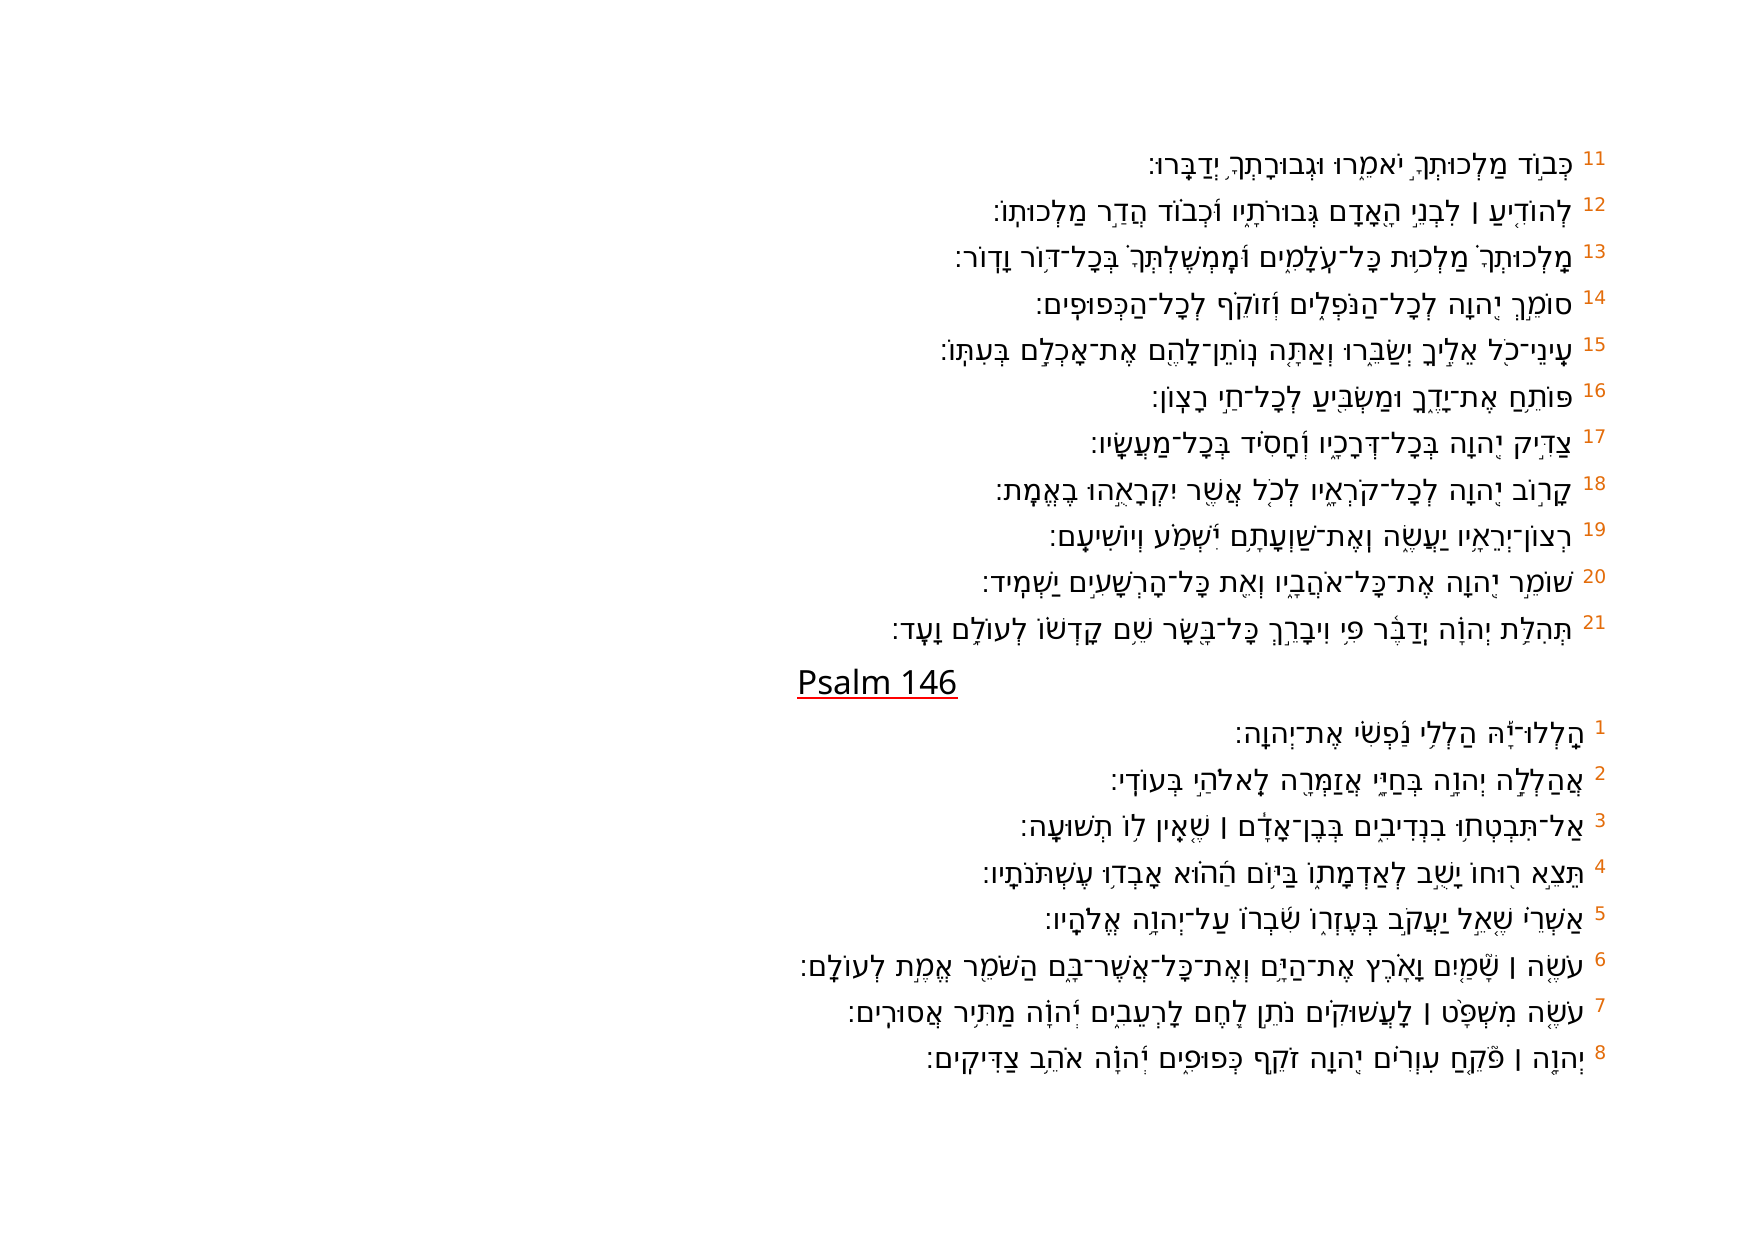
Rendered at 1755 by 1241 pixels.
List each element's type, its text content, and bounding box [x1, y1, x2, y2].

text 14 סוֹמֵ֣ךְ יְ֭הוָה לְכָל־הַנֹּפְלִ֑ים וְ֝זוֹקֵ֗ף לְכָל־הַכְּפוּפִֽים׃ ‬‬‬‬ [148, 287, 1606, 321]
text 13 מַֽלְכוּתְךָ֗ מַלְכ֥וּת כָּל־עֹֽלָמִ֑ים וּ֝מֶֽמְשֶׁלְתְּךָ֗ בְּכָל־דּ֥וֹר וָדֽוֹר׃ ‬‬‬‬ [148, 241, 1606, 274]
text 4 תֵּצֵ֣א ר֭וּחוֹ יָשֻׁ֣ב לְאַדְמָת֑וֹ בַּיּ֥וֹם הַ֝ה֗וּא אָבְד֥וּ עֶשְׁתֹּנֹתָֽיו׃ ‬‬‬‬ [148, 856, 1606, 890]
text 15 עֵֽינֵי־כֹ֭ל אֵלֶ֣יךָ יְשַׂבֵּ֑רוּ וְאַתָּ֤ה נֽוֹתֵן־לָהֶ֖ם אֶת־אָכְלָ֣ם בְּעִתּֽוֹ׃ ‬‬‬‬ [148, 333, 1606, 367]
text 16 פּוֹתֵ֥חַ אֶת־יָדֶ֑ךָ וּמַשְׂבִּ֖יעַ לְכָל־חַ֣י רָצֽוֹן׃ ‬‬‬‬ [148, 380, 1606, 414]
text 21 תְּהִלַּ֥ת יְהוָ֗ה יְֽדַבֶּ֫ר פִּ֥י וִיבָרֵ֣ךְ כָּל־בָּ֭שָׂר שֵׁ֥ם קָדְשׁ֗וֹ לְעוֹלָ֥ם וָעֶֽד׃ ‬‬‬‬ [148, 612, 1606, 646]
text 1 הַֽלְלוּ־יָ֡הּ הַלְלִ֥י נַ֝פְשִׁ֗י אֶת־יְהוָֽה׃ [148, 717, 1606, 751]
text 6 עֹשֶׂ֤ה ׀ שָׁ֘מַ֤יִם וָאָ֗רֶץ אֶת־הַיָּ֥ם וְאֶת־כָּל־אֲשֶׁר־בָּ֑ם הַשֹּׁמֵ֖ר אֱמֶ֣ת לְעוֹלָֽם׃ ‬‬‬‬ [148, 949, 1606, 983]
text 2 אֲהַלְלָ֣ה יְהוָ֣ה בְּחַיָּ֑י אֲזַמְּרָ֖ה לֵֽאלֹהַ֣י בְּעוֹדִֽי׃ ‬‬‬‬ [148, 763, 1606, 797]
text Psalm 146 [148, 659, 1606, 704]
text 3 אַל־תִּבְטְח֥וּ בִנְדִיבִ֑ים בְּבֶן־אָדָ֓ם ׀ שֶׁ֤אֵֽין ל֥וֹ תְשׁוּעָֽה׃ ‬‬‬‬ [148, 809, 1606, 843]
text 18 קָר֣וֹב יְ֭הוָה לְכָל־קֹרְאָ֑יו לְכֹ֤ל אֲשֶׁ֖ר יִקְרָאֻ֣הוּ בֶאֱמֶֽת׃ ‬‬‬‬ [148, 473, 1606, 507]
text 12 לְהוֹדִ֤יעַ ׀ לִבְנֵ֣י הָ֭אָדָם גְּבוּרֹתָ֑יו וּ֝כְב֗וֹד הֲדַ֣ר מַלְכוּתֽוֹ׃ ‬‬‬‬ [148, 194, 1606, 228]
text 20 שׁוֹמֵ֣ר יְ֭הוָה אֶת־כָּל־אֹהֲבָ֑יו וְאֵ֖ת כָּל־הָרְשָׁעִ֣ים יַשְׁמִֽיד׃ ‬‬‬‬ [148, 566, 1606, 600]
text 11 כְּב֣וֹד מַלְכוּתְךָ֣ יֹאמֵ֑רוּ וּגְבוּרָתְךָ֥ יְדַבֵּֽרוּ׃ ‬‬‬‬ [148, 148, 1606, 182]
text 19 רְצוֹן־יְרֵאָ֥יו יַעֲשֶׂ֑ה וְֽאֶת־שַׁוְעָתָ֥ם יִ֝שְׁמַ֗ע וְיוֹשִׁיעֵֽם׃ ‬‬‬‬ [148, 519, 1606, 553]
text 7 עֹשֶׂ֤ה מִשְׁפָּ֨ט ׀ לָעֲשׁוּקִ֗ים נֹתֵ֣ן לֶ֭חֶם לָרְעֵבִ֑ים יְ֝הוָ֗ה מַתִּ֥יר אֲסוּרִֽים׃ ‬‬‬‬ [148, 995, 1606, 1029]
text 8 יְהוָ֤ה ׀ פֹּ֘קֵ֤חַ עִוְרִ֗ים יְ֭הוָה זֹקֵ֣ף כְּפוּפִ֑ים יְ֝הוָ֗ה אֹהֵ֥ב צַדִּיקִֽים׃ ‬‬‬‬ [148, 1042, 1606, 1076]
text 5 אַשְׁרֵ֗י שֶׁ֤אֵ֣ל יַעֲקֹ֣ב בְּעֶזְר֑וֹ שִׂ֝בְר֗וֹ עַל־יְהוָ֥ה אֱלֹהָֽיו׃ ‬‬‬‬ [148, 902, 1606, 936]
text 17 צַדִּ֣יק יְ֭הוָה בְּכָל־דְּרָכָ֑יו וְ֝חָסִ֗יד בְּכָל־מַעֲשָֽׂיו׃ ‬‬‬‬ [148, 426, 1606, 460]
